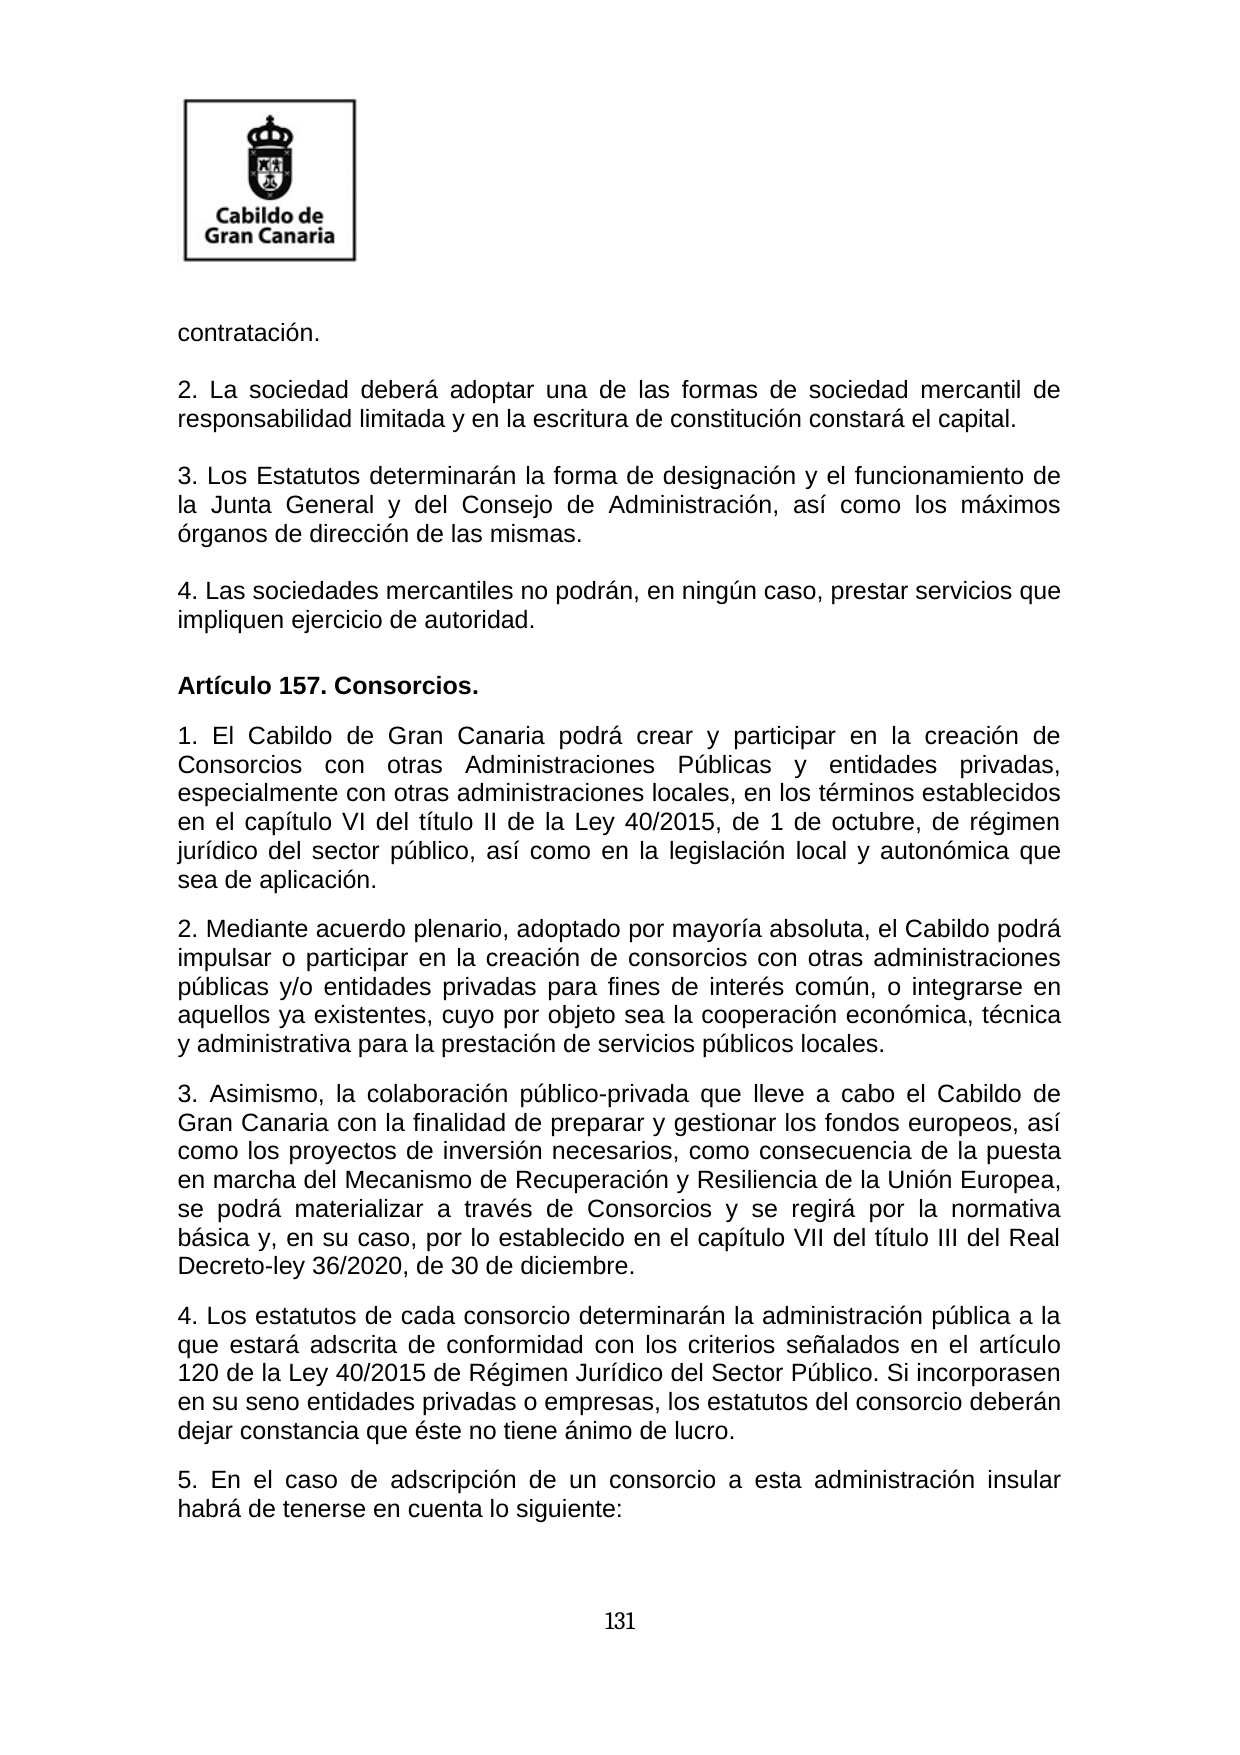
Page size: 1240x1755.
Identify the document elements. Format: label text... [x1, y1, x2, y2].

text 5. En el caso de adscripción de un consorcio a esta administración insular habrá de tenerse en cuenta lo siguiente: [177, 1466, 1062, 1523]
text 4. Los estatutos de cada consorcio determinarán la administración pública a la que estará adscrita de conformidad con los criterios señalados en el artículo 120 de la Ley 40/2015 de Régimen Jurídico del Sector Público. Si incorporasen en su seno entidades privadas o empresas, los estatutos del consorcio deberán dejar constancia que éste no tiene ánimo de lucro. [177, 1301, 1062, 1445]
text 3. Los Estatutos determinarán la forma de designación y el funcionamiento de la Junta General y del Consejo de Administración, así como los máximos órganos de dirección de las mismas. [177, 461, 1062, 548]
text Artículo 157. Consorcios. [177, 671, 1062, 700]
text 4. Las sociedades mercantiles no podrán, en ningún caso, prestar servicios que impliquen ejercicio de autoridad. [177, 576, 1062, 634]
text 2. La sociedad deberá adoptar una de las formas de sociedad mercantil de responsabilidad limitada y en la escritura de constitución constará el capital. [177, 375, 1062, 433]
text contratación. [177, 318, 1062, 346]
text 1. El Cabildo de Gran Canaria podrá crear y participar en la creación de Consorcios con otras Administraciones Públicas y entidades privadas, especialmente con otras administraciones locales, en los términos establecidos en el capítulo VI del título II de la Ley 40/2015, de 1 de octubre, de régimen jurídico del sector público, así como en la legislación local y autonómica que sea de aplicación. [177, 721, 1062, 893]
text 3. Asimismo, la colaboración público-privada que lleve a cabo el Cabildo de Gran Canaria con la finalidad de preparar y gestionar los fondos europeos, así como los proyectos de inversión necesarios, como consecuencia de la puesta en marcha del Mecanismo de Recuperación y Resiliencia de la Unión Europea, se podrá materializar a través de Consorcios y se regirá por la normativa básica y, en su caso, por lo establecido en el capítulo VII del título III del Real Decreto-ley 36/2020, de 30 de diciembre. [177, 1079, 1062, 1280]
text 2. Mediante acuerdo plenario, adoptado por mayoría absoluta, el Cabildo podrá impulsar o participar en la creación de consorcios con otras administraciones públicas y/o entidades privadas para fines de interés común, o integrarse en aquellos ya existentes, cuyo por objeto sea la cooperación económica, técnica y administrativa para la prestación de servicios públicos locales. [177, 914, 1062, 1058]
